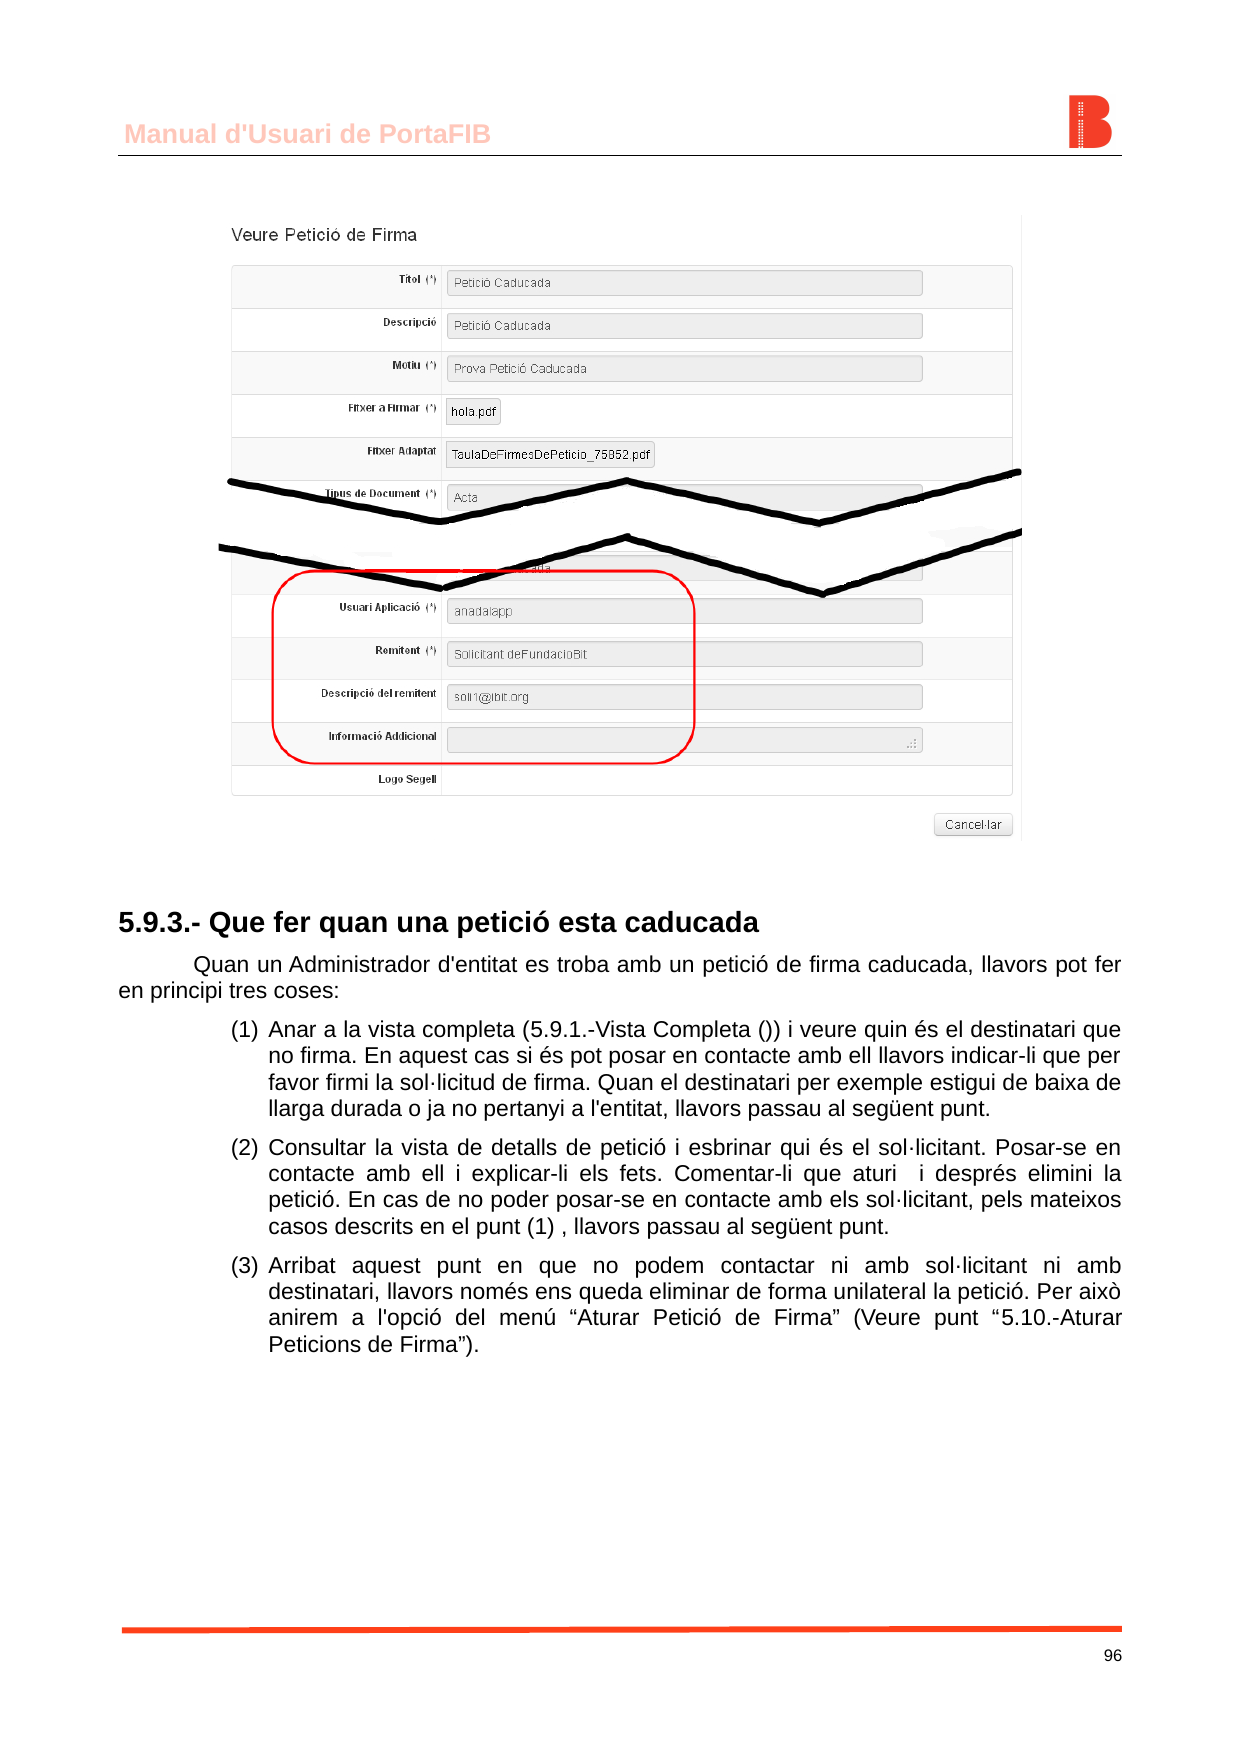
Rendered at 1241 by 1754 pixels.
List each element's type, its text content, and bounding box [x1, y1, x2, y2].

list Arribat aquest punt en que no podem contactar ni amb sol·licitant ni amb destinatari, llavors només ens queda eliminar de forma unilateral la petició. Per això anirem a l'opció del menú “Aturar Petició de Firma” (Veure punt “5.10.-Aturar Peticions de Firma”). [231, 1252, 1122, 1357]
list Consultar la vista de detalls de petició i esbrinar qui és el sol·licitant. Posar-se en contacte amb ell i explicar-li els fets. Comentar-li que aturi i després elimini la petició. En cas de no poder posar-se en contacte amb els sol·licitant, pels mateixos casos descrits en el punt (1) , llavors passau al següent punt. [231, 1134, 1122, 1239]
subtitle Que fer quan una petició esta caducada [118, 904, 1122, 938]
picture [218, 215, 1022, 841]
text Quan un Administrador d'entitat es troba amb un petició de firma caducada, llavors pot fer en principi tres coses: [118, 951, 1122, 1003]
picture [1063, 94, 1117, 150]
list Anar a la vista completa (5.9.1.-Vista Completa ()) i veure quin és el destinatari que no firma. En aquest cas si és pot posar en contacte amb ell llavors indicar-li que per favor firmi la sol·licitud de firma. Quan el destinatari per exemple estigui de baixa de llarga durada o ja no pertanyi a l'entitat, llavors passau al següent punt. [231, 1016, 1122, 1121]
